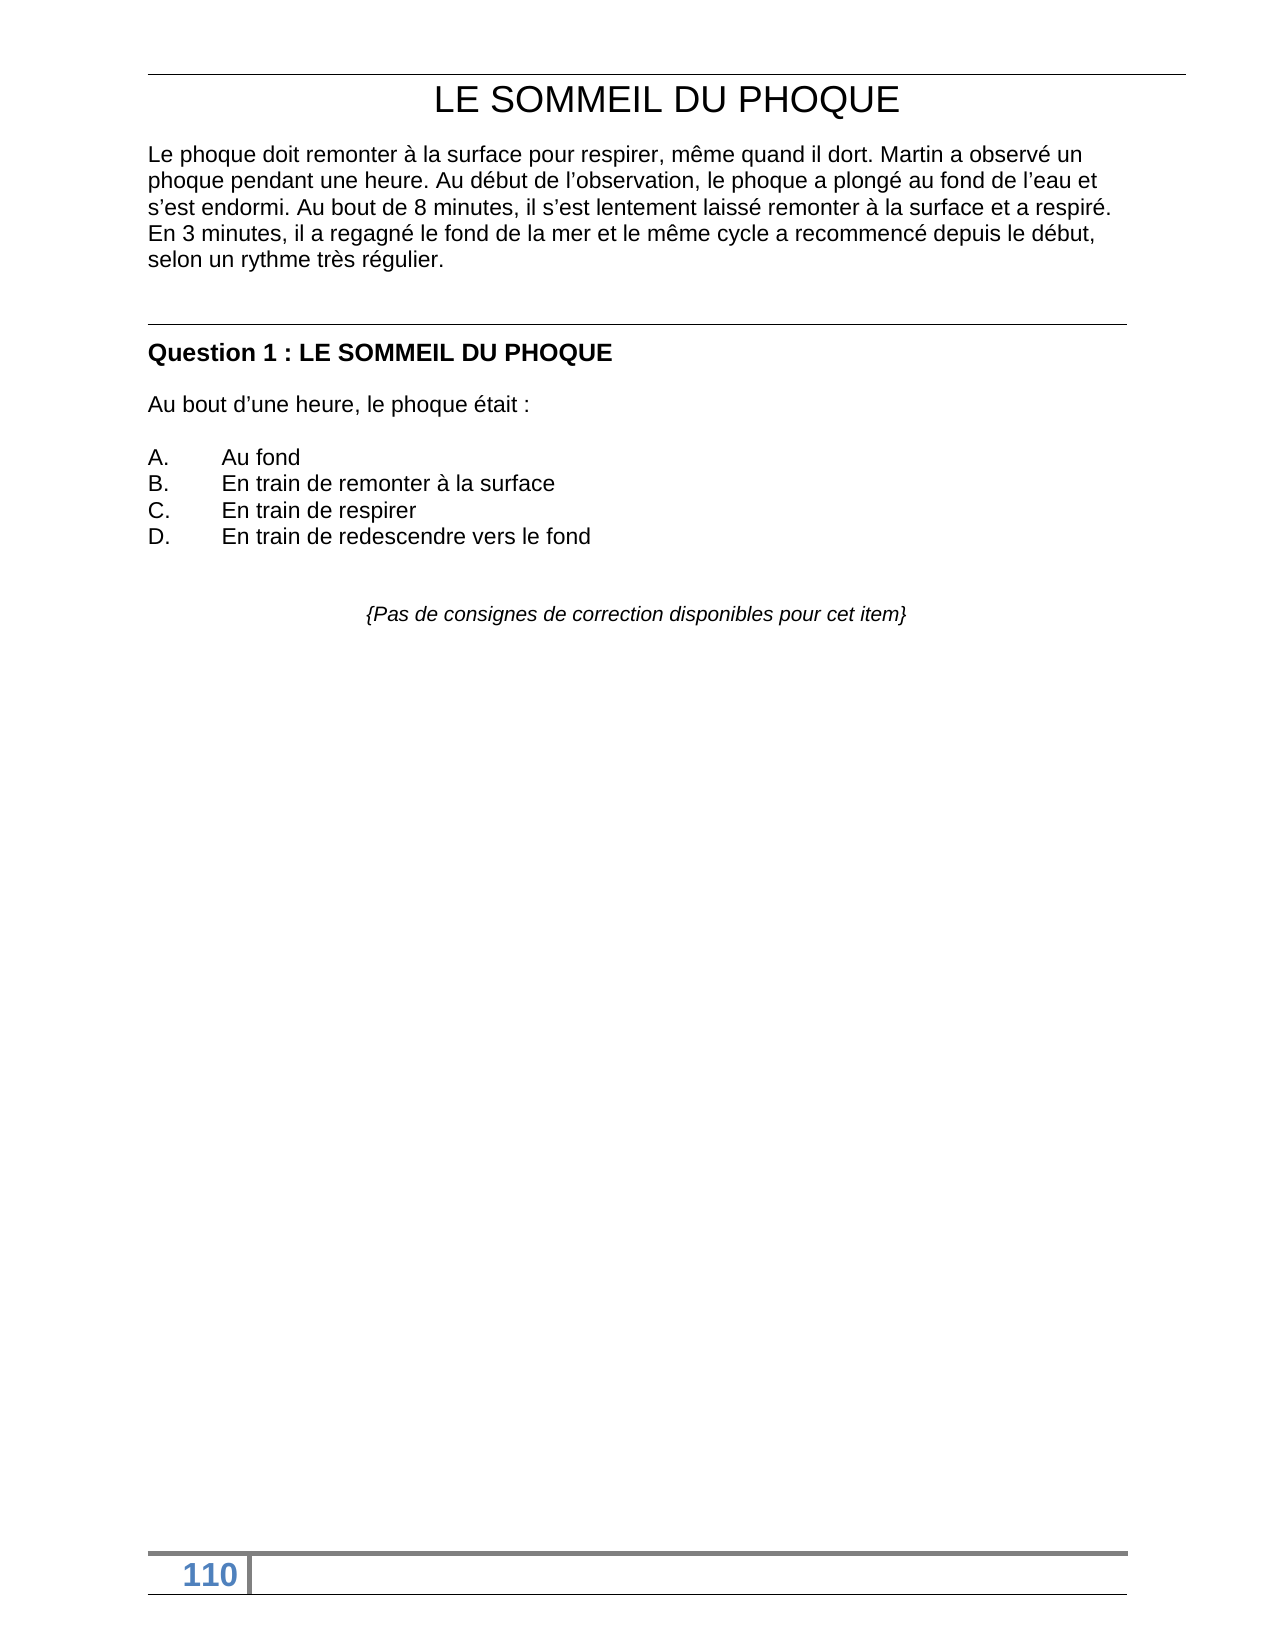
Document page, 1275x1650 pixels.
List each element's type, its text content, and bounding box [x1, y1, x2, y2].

text LE SOMMEIL DU PHOQUE [148, 75, 1186, 120]
text C. En train de respirer [148, 497, 1127, 523]
text D. En train de redescendre vers le fond [148, 523, 1127, 549]
text B. En train de remonter à la surface [148, 470, 1127, 497]
text Le phoque doit remonter à la surface pour respirer, même quand il dort. Martin a observé un phoque pendant une heure. Au début de l’observation, le phoque a plongé au fond de l’eau et s’est endormi. Au bout de 8 minutes, il s’est lentement laissé remonter à la surface et a respiré. [148, 141, 1127, 220]
text Question 1 : LE SOMMEIL DU PHOQUE [148, 325, 1127, 366]
text Au bout d’une heure, le phoque était : [148, 391, 1127, 418]
text {Pas de consignes de correction disponibles pour cet item} [148, 602, 1127, 626]
text En 3 minutes, il a regagné le fond de la mer et le même cycle a recommencé depuis le début, selon un rythme très régulier. [148, 220, 1127, 273]
text A. Au fond [148, 444, 1127, 470]
